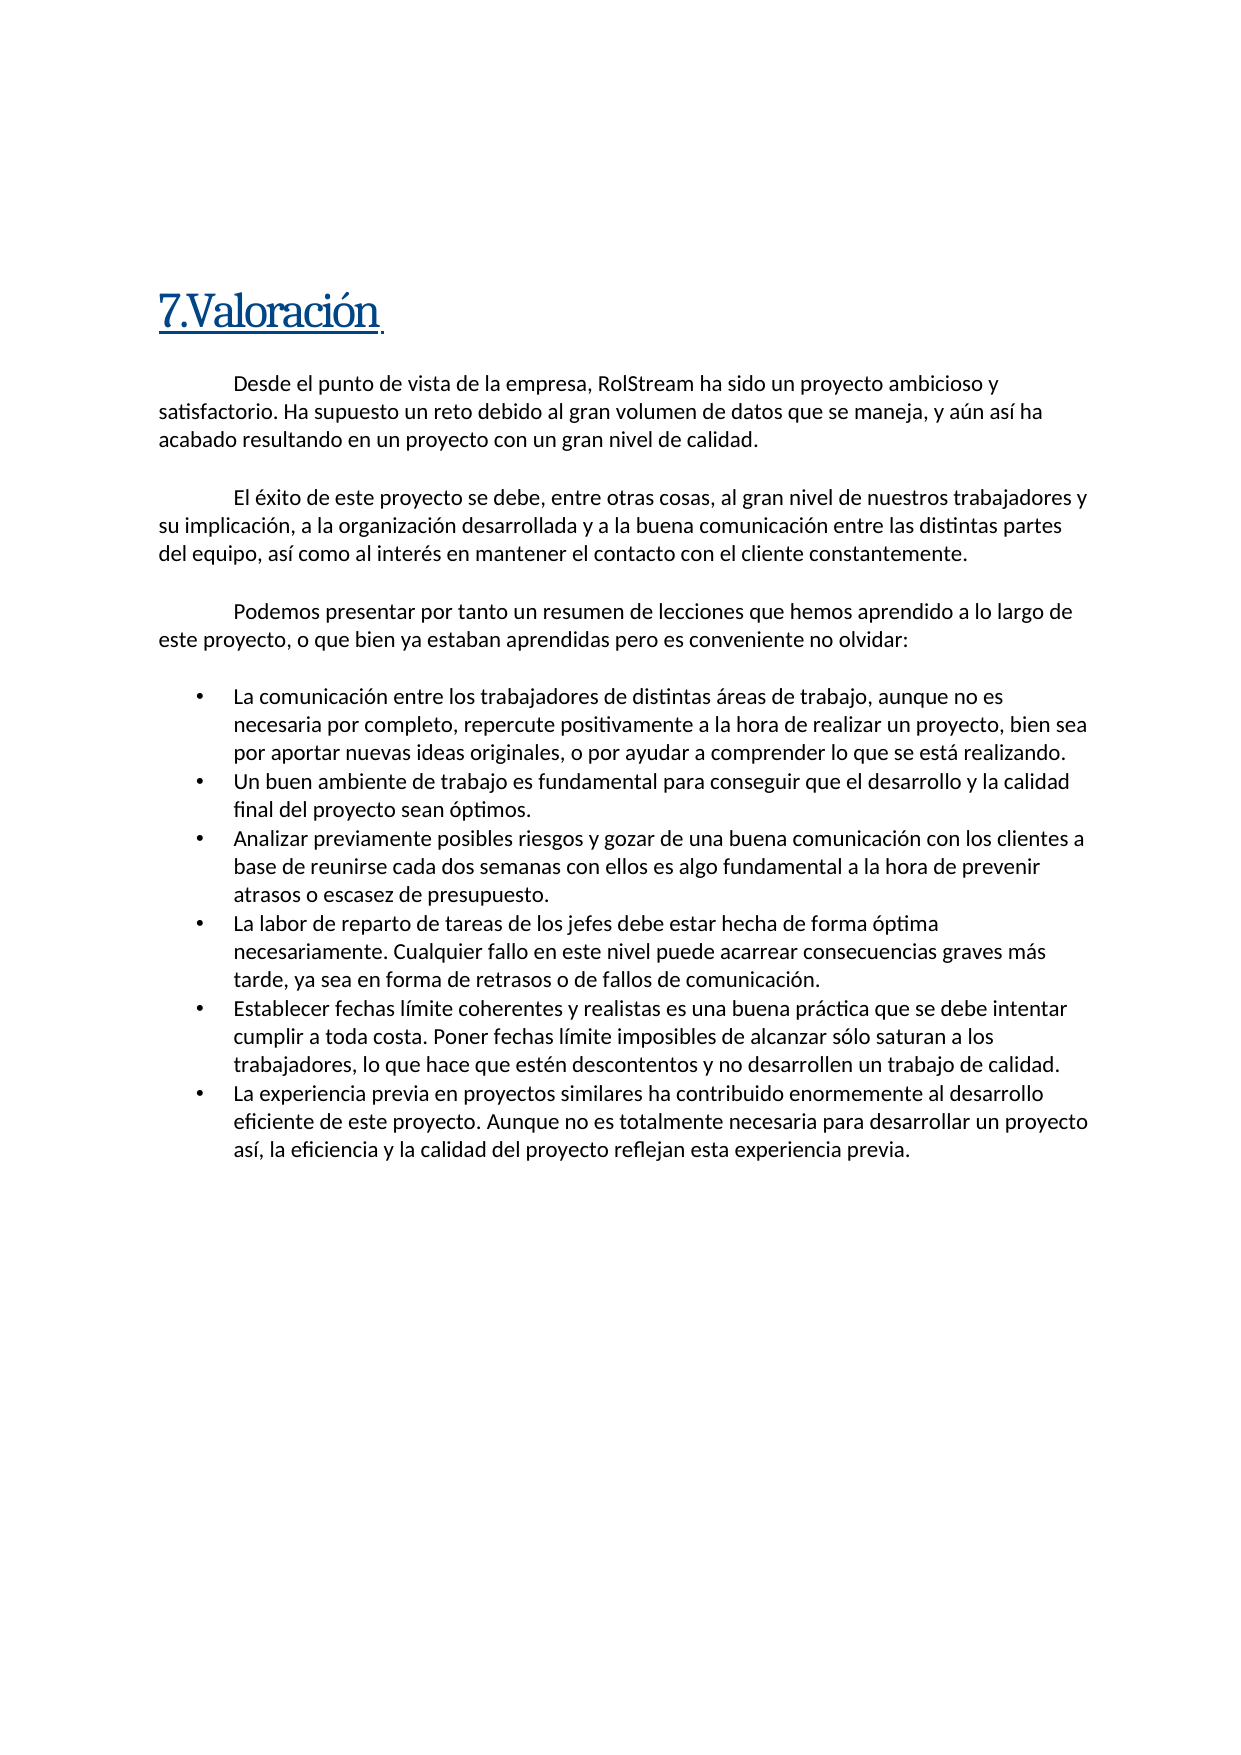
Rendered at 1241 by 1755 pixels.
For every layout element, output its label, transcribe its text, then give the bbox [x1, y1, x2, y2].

text Podemos presentar por tanto un resumen de lecciones que hemos aprendido a lo largo de este proyecto, o que bien ya estaban aprendidas pero es conveniente no olvidar: [158, 597, 1093, 653]
list Un buen ambiente de trabajo es fundamental para conseguir que el desarrollo y la calidad final del proyecto sean óptimos. [196, 767, 1093, 823]
list La comunicación entre los trabajadores de distintas áreas de trabajo, aunque no es necesaria por completo, repercute positivamente a la hora de realizar un proyecto, bien sea por aportar nuevas ideas originales, o por ayudar a comprender lo que se está realizando. [196, 682, 1093, 767]
list Establecer fechas límite coherentes y realistas es una buena práctica que se debe intentar cumplir a toda costa. Poner fechas límite imposibles de alcanzar sólo saturan a los trabajadores, lo que hace que estén descontentos y no desarrollen un trabajo de calidad. [196, 994, 1093, 1078]
text Desde el punto de vista de la empresa, RolStream ha sido un proyecto ambicioso y satisfactorio. Ha supuesto un reto debido al gran volumen de datos que se maneja, y aún así ha acabado resultando en un proyecto con un gran nivel de calidad. [158, 369, 1093, 453]
list 7.Valoración [158, 282, 1093, 339]
list La experiencia previa en proyectos similares ha contribuido enormemente al desarrollo eficiente de este proyecto. Aunque no es totalmente necesaria para desarrollar un proyecto así, la eficiencia y la calidad del proyecto reflejan esta experiencia previa. [196, 1079, 1093, 1163]
text El éxito de este proyecto se debe, entre otras cosas, al gran nivel de nuestros trabajadores y su implicación, a la organización desarrollada y a la buena comunicación entre las distintas partes del equipo, así como al interés en mantener el contacto con el cliente constantemente. [158, 483, 1093, 567]
list Analizar previamente posibles riesgos y gozar de una buena comunicación con los clientes a base de reunirse cada dos semanas con ellos es algo fundamental a la hora de prevenir atrasos o escasez de presupuesto. [196, 824, 1093, 908]
list La labor de reparto de tareas de los jefes debe estar hecha de forma óptima necesariamente. Cualquier fallo en este nivel puede acarrear consecuencias graves más tarde, ya sea en forma de retrasos o de fallos de comunicación. [196, 909, 1093, 993]
